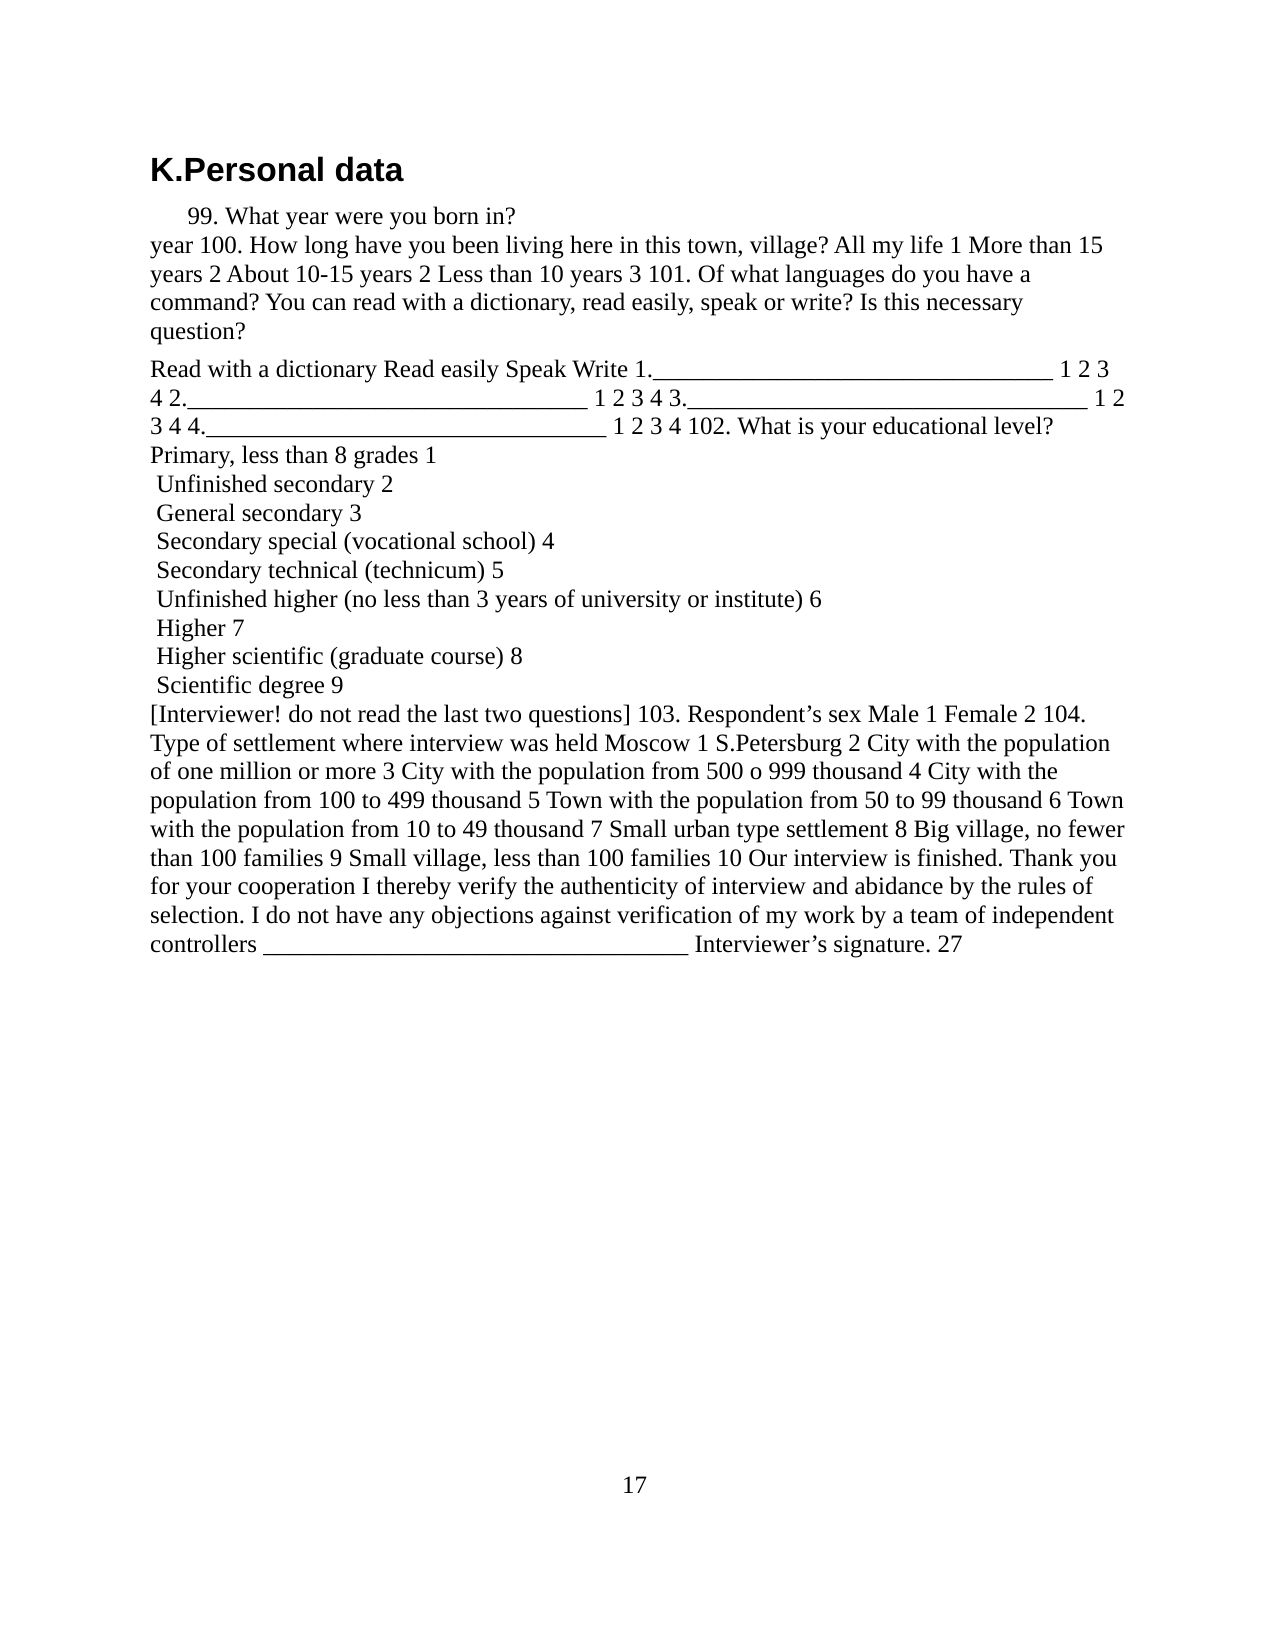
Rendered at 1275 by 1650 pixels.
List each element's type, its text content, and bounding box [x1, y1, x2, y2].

text year 100. How long have you been living here in this town, village? All my life 1 More than 15 years 2 About 10-15 years 2 Less than 10 years 3 101. Of what languages do you have a command? You can read with a dictionary, read easily, speak or write? Is this necessary question? [150, 230, 1125, 345]
text Read with a dictionary Read easily Speak Write 1.________________________________ 1 2 3 4 2.________________________________ 1 2 3 4 3.________________________________ 1 2 3 4 4.________________________________ 1 2 3 4 102. What is your educational level? Primary, less than 8 grades 1 Unfinished secondary 2 General secondary 3 Secondary special (vocational school) 4 Secondary technical (technicum) 5 Unfinished higher (no less than 3 years of university or institute) 6 Higher 7 Higher scientific (graduate course) 8 Scientific degree 9 [Interviewer! do not read the last two questions] 103. Respondent’s sex Male 1 Female 2 104. Type of settlement where interview was held Moscow 1 S.Petersburg 2 City with the population of one million or more 3 City with the population from 500 o 999 thousand 4 City with the population from 100 to 499 thousand 5 Town with the population from 50 to 99 thousand 6 Town with the population from 10 to 49 thousand 7 Small urban type settlement 8 Big village, no fewer than 100 families 9 Small village, less than 100 families 10 Our interview is finished. Thank you for your cooperation I thereby verify the authenticity of interview and abidance by the rules of selection. I do not have any objections against verification of my work by a team of independent controllers __________________________________ Interviewer’s signature. 27 [150, 354, 1125, 958]
subtitle K.Personal data [150, 150, 1125, 189]
list What year were you born in? [187, 201, 1125, 230]
